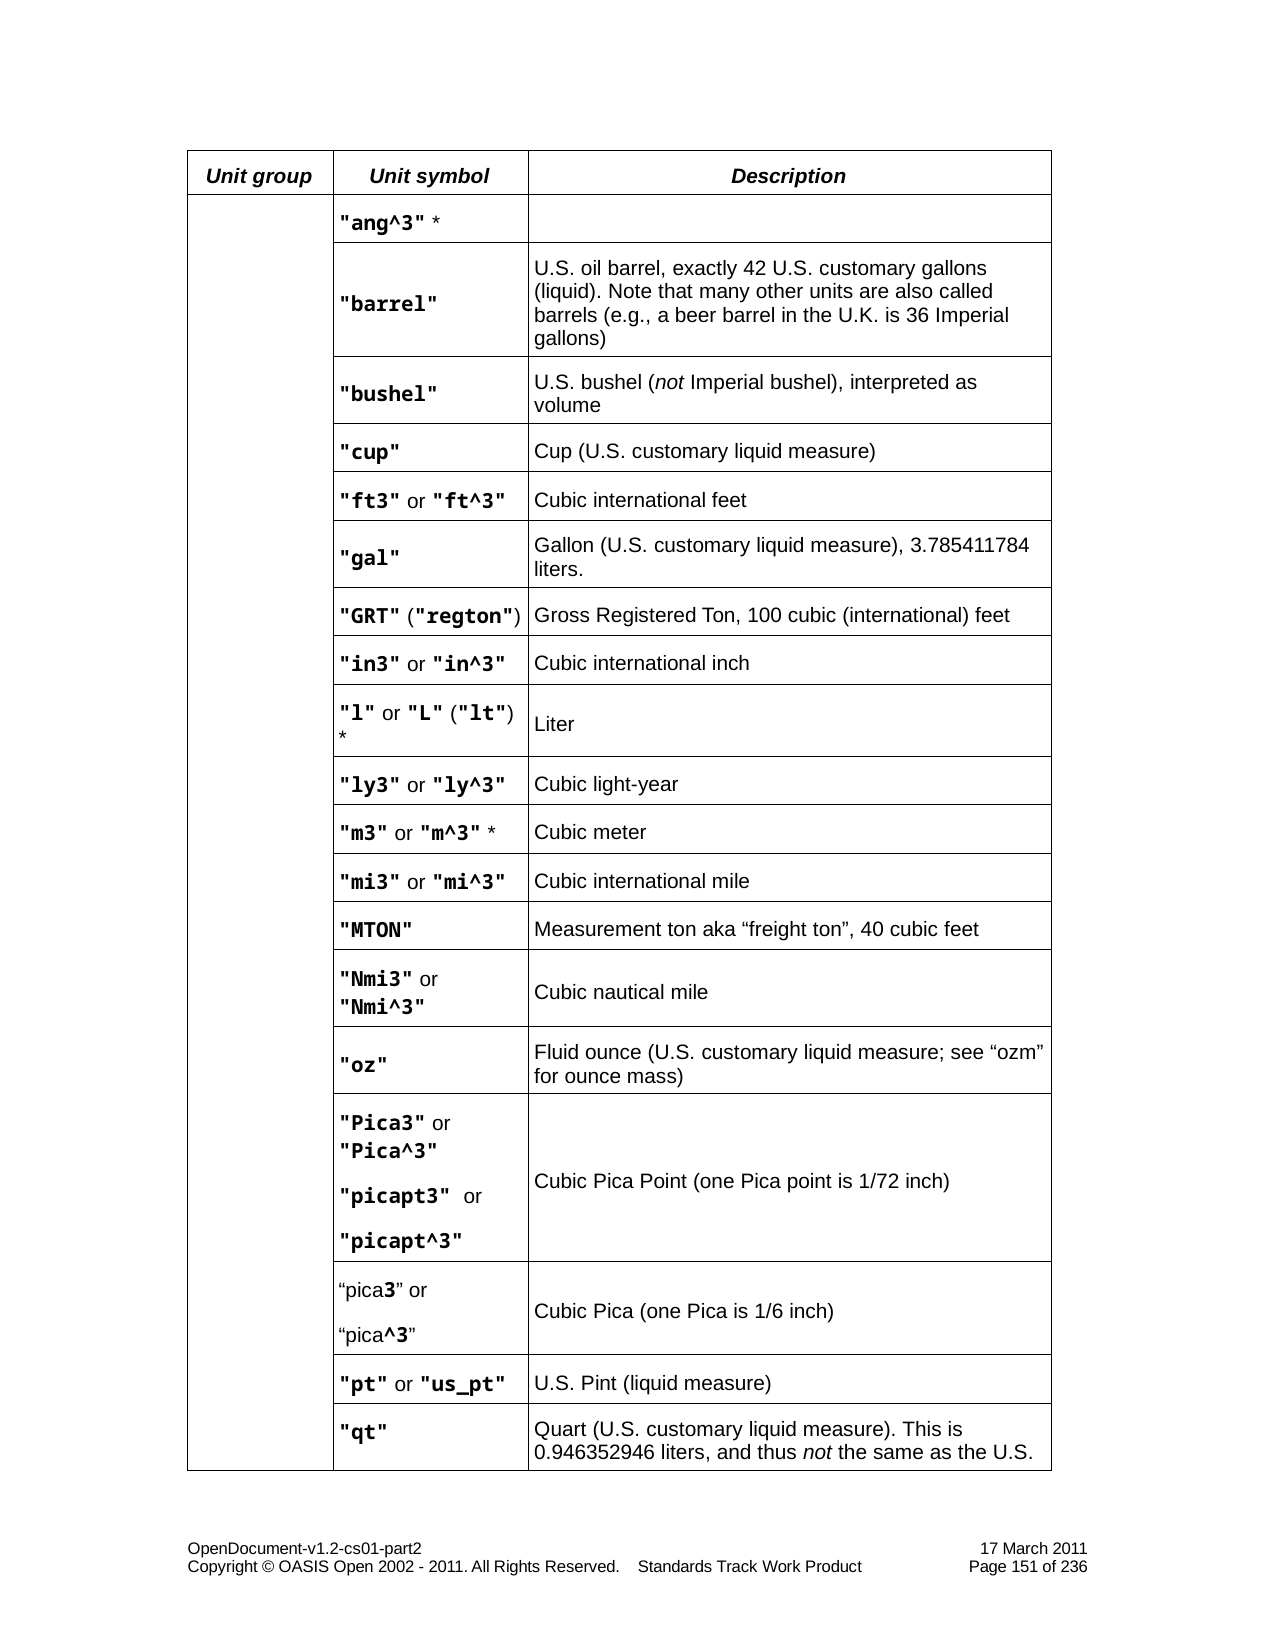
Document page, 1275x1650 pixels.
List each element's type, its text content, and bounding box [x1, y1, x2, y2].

table_cell "cup" [334, 424, 528, 471]
table_cell "in3" or "in^3" [334, 636, 528, 684]
table_cell Measurement ton aka “freight ton”, 40 cubic feet [529, 902, 1051, 949]
table_cell Gross Registered Ton, 100 cubic (international) feet [529, 588, 1051, 635]
table_cell Cubic Pica (one Pica is 1/6 inch) [529, 1262, 1051, 1354]
table_cell "gal" [334, 521, 528, 587]
table_cell Cubic nautical mile [529, 950, 1051, 1026]
table_cell "pt" or "us_pt" [334, 1355, 528, 1403]
table_cell “pica3” or “pica^3” [334, 1262, 528, 1354]
table_cell U.S. bushel (not Imperial bushel), interpreted as volume [529, 357, 1051, 423]
table_cell Cubic international mile [529, 854, 1051, 901]
table_cell Fluid ounce (U.S. customary liquid measure; see “ozm” for ounce mass) [529, 1027, 1051, 1093]
table_cell "MTON" [334, 902, 528, 949]
table_cell "m3" or "m^3" * [334, 805, 528, 852]
table_cell Quart (U.S. customary liquid measure). This is 0.946352946 liters, and thus not the same as the U.S. [529, 1404, 1051, 1470]
table_cell "mi3" or "mi^3" [334, 854, 528, 901]
table_cell "oz" [334, 1027, 528, 1093]
table_header [529, 195, 1051, 242]
table_cell [188, 195, 333, 1470]
table_cell U.S. oil barrel, exactly 42 U.S. customary gallons (liquid). Note that many other units are also called barrels (e.g., a beer barrel in the U.K. is 36 Imperial gallons) [529, 243, 1051, 356]
table_cell "Nmi3" or "Nmi^3" [334, 950, 528, 1026]
table_cell Cubic international inch [529, 636, 1051, 684]
table_cell Cubic light-year [529, 757, 1051, 804]
table_cell "GRT" ("regton") [334, 588, 528, 635]
table_cell "ft3" or "ft^3" [334, 472, 528, 520]
table_cell "qt" [334, 1404, 528, 1470]
table_cell Cubic international feet [529, 472, 1051, 520]
table_cell "l" or "L" ("lt") * [334, 685, 528, 756]
table_header Unit group [188, 151, 333, 193]
table_cell "barrel" [334, 243, 528, 356]
table_cell Gallon (U.S. customary liquid measure), 3.785411784 liters. [529, 521, 1051, 587]
table_cell "Pica3" or "Pica^3" "picapt3" or "picapt^3" [334, 1094, 528, 1261]
table_cell "ly3" or "ly^3" [334, 757, 528, 804]
table_cell Cup (U.S. customary liquid measure) [529, 424, 1051, 471]
table_cell Cubic meter [529, 805, 1051, 852]
table_header "ang^3" * [334, 195, 528, 242]
table_cell U.S. Pint (liquid measure) [529, 1355, 1051, 1403]
table_cell Cubic Pica Point (one Pica point is 1/72 inch) [529, 1094, 1051, 1261]
table_header Unit symbol [334, 151, 528, 193]
table_header Description [529, 151, 1051, 193]
table_cell Liter [529, 685, 1051, 756]
table_cell "bushel" [334, 357, 528, 423]
